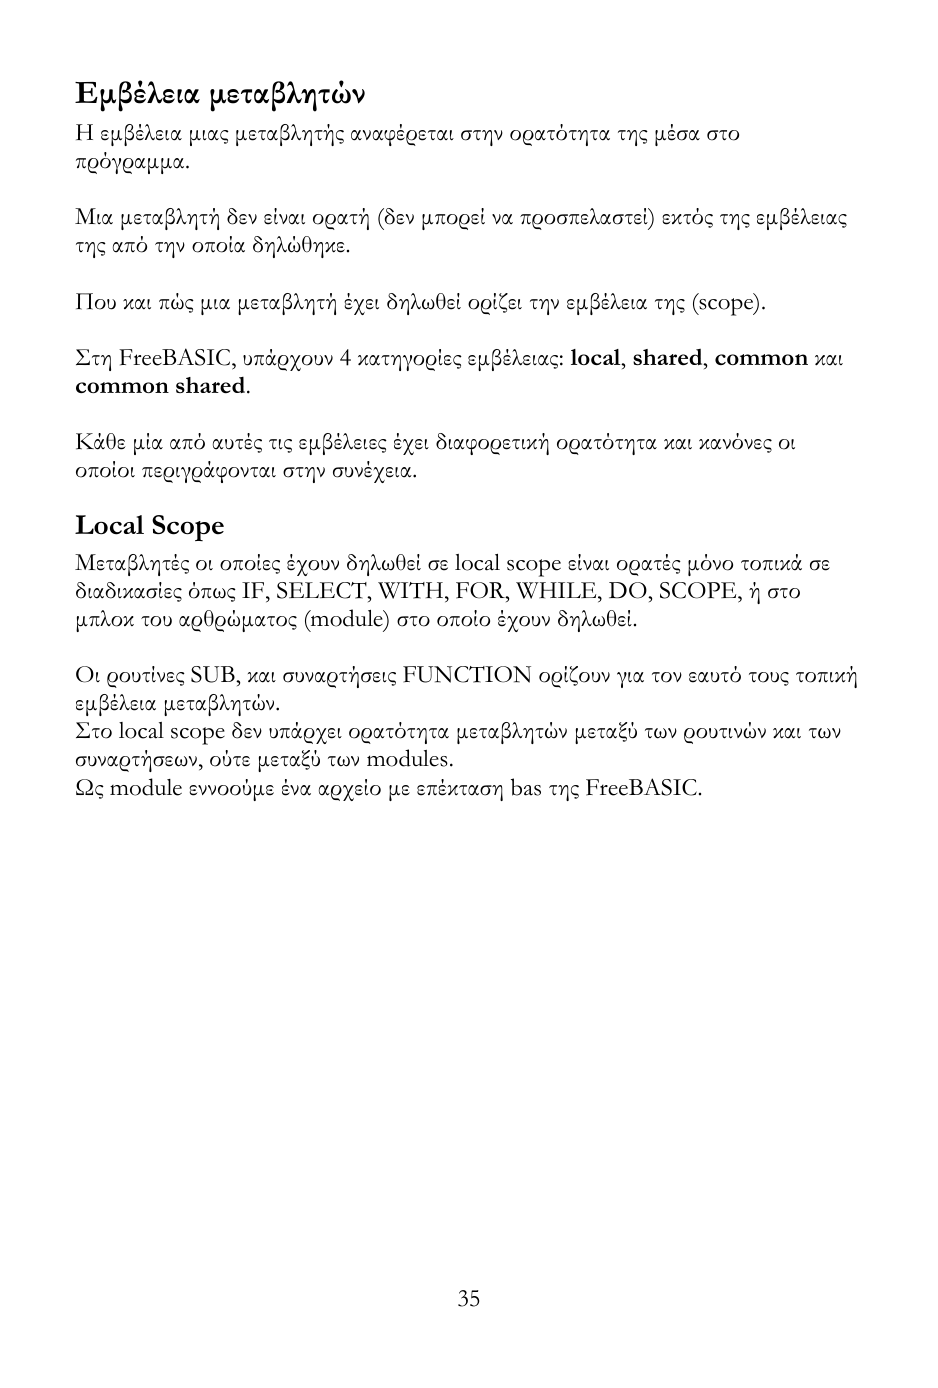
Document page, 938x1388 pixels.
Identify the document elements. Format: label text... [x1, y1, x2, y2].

text Μια μεταβλητή δεν είναι ορατή (δεν μπορεί να προσπελαστεί) εκτός της εμβέλειας της από την οποία δηλώθηκε. [75, 203, 862, 259]
text Οι ρουτίνες SUB, και συναρτήσεις FUNCTION ορίζουν για τον εαυτό τους τοπική εμβέλεια μεταβλητών. [75, 661, 862, 717]
subtitle Local Scope [75, 509, 862, 542]
text Κάθε μία από αυτές τις εμβέλειες έχει διαφορετική ορατότητα και κανόνες οι οποίοι περιγράφονται στην συνέχεια. [75, 428, 862, 484]
subtitle Εμβέλεια μεταβλητών [75, 75, 862, 112]
text Που και πώς μια μεταβλητή έχει δηλωθεί ορίζει την εμβέλεια της (scope). [75, 287, 862, 316]
text Στη FreeBASIC, υπάρχουν 4 κατηγορίες εμβέλειας: local, shared, common και common shared. [75, 344, 862, 400]
text Ως module εννοούμε ένα αρχείο με επέκταση bas της FreeBASIC. [75, 773, 862, 802]
text Στο local scope δεν υπάρχει ορατότητα μεταβλητών μεταξύ των ρουτινών και των συναρτήσεων, ούτε μεταξύ των modules. [75, 717, 862, 773]
text Η εμβέλεια μιας μεταβλητής αναφέρεται στην ορατότητα της μέσα στο πρόγραμμα. [75, 119, 862, 175]
text Μεταβλητές οι οποίες έχουν δηλωθεί σε local scope είναι ορατές μόνο τοπικά σε διαδικασίες όπως IF, SELECT, WITH, FOR, WHILE, DO, SCOPE, ή στο μπλοκ του αρθρώματος (module) στο οποίο έχουν δηλωθεί. [75, 548, 862, 633]
